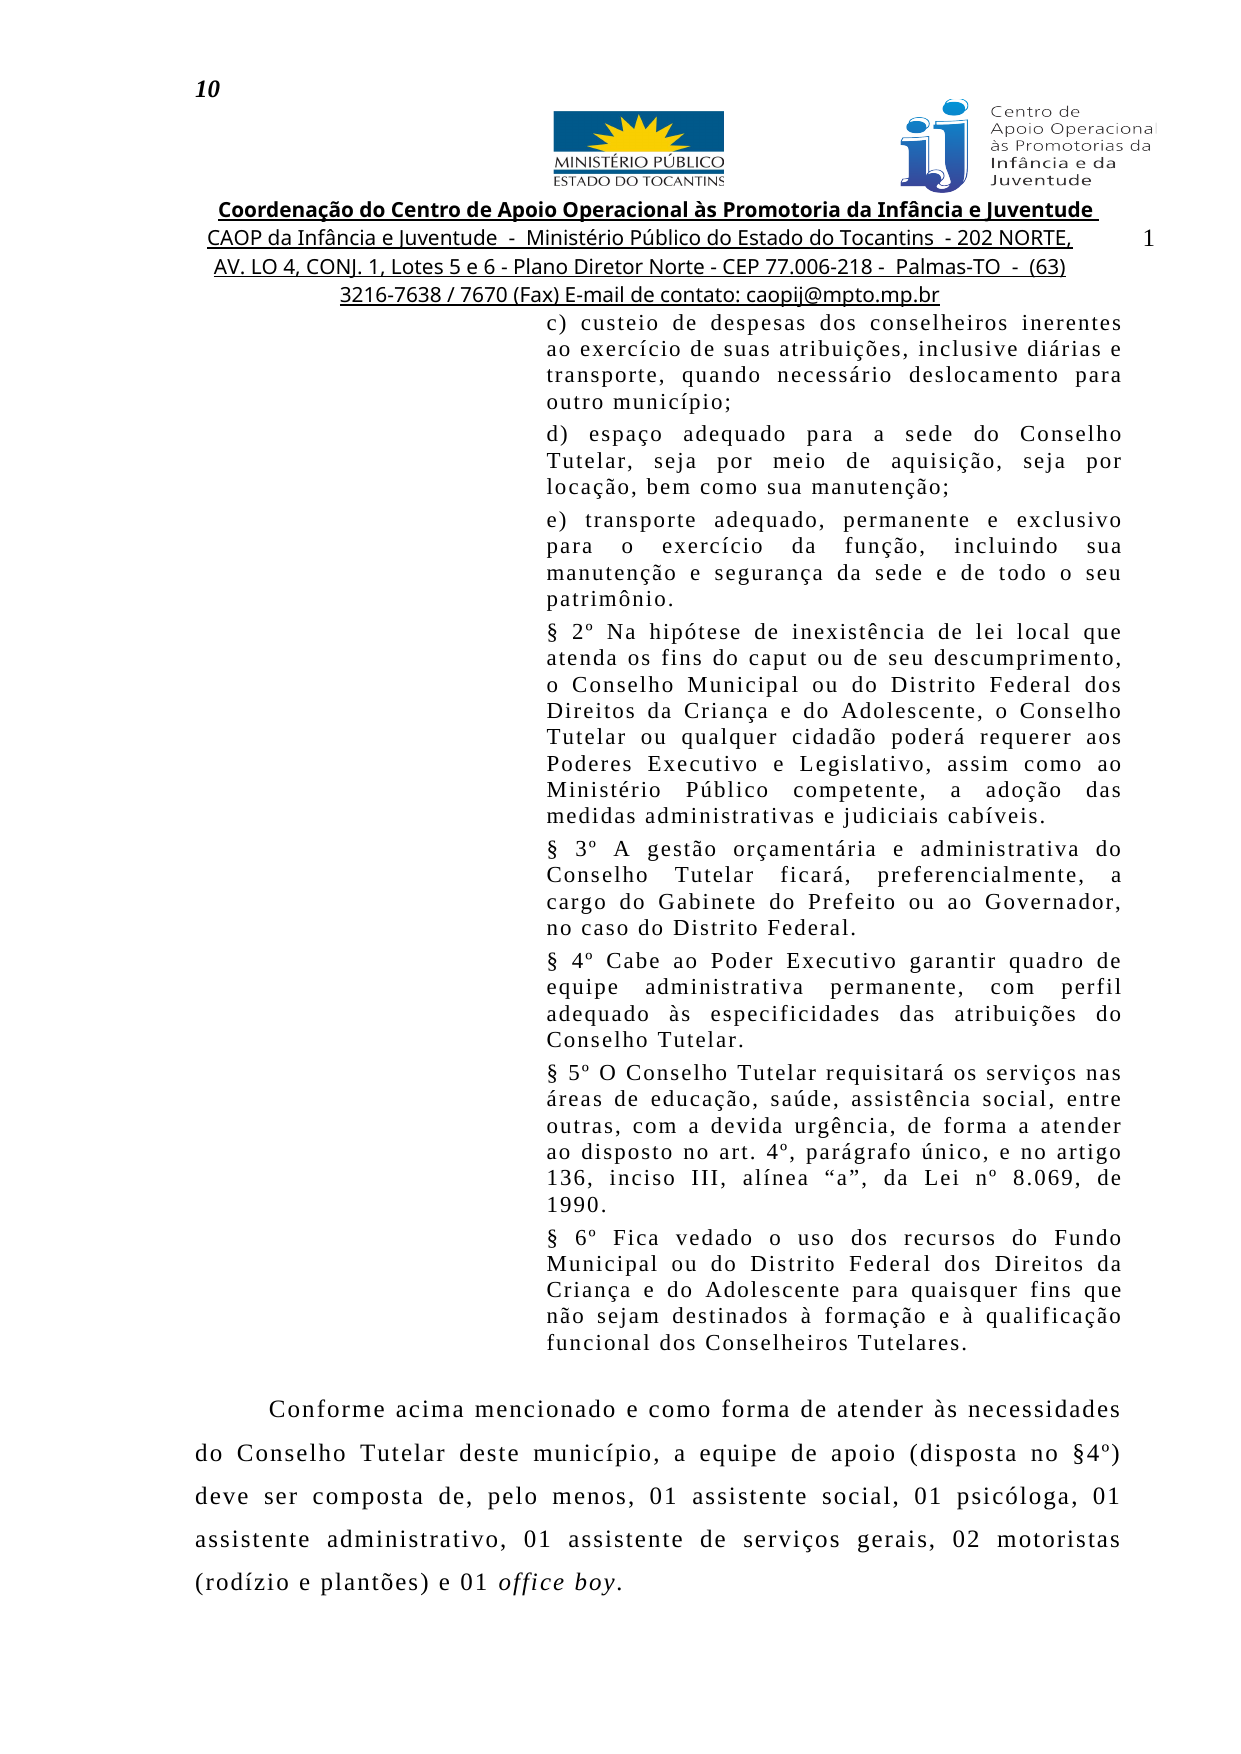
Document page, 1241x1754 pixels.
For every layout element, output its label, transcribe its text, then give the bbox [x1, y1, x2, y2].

text § 3º A gestão orçamentária e administrativa do Conselho Tutelar ficará, preferencialmente, a cargo do Gabinete do Prefeito ou ao Governador, no caso do Distrito Federal. [546, 835, 1122, 941]
text c) custeio de despesas dos conselheiros inerentes ao exercício de suas atribuições, inclusive diárias e transporte, quando necessário deslocamento para outro município; [546, 309, 1122, 414]
picture [900, 99, 1157, 193]
text § 5º O Conselho Tutelar requisitará os serviços nas áreas de educação, saúde, assistência social, entre outras, com a devida urgência, de forma a atender ao disposto no art. 4º, parágrafo único, e no artigo 136, inciso III, alínea “a”, da Lei nº 8.069, de 1990. [546, 1059, 1122, 1217]
text d) espaço adequado para a sede do Conselho Tutelar, seja por meio de aquisição, seja por locação, bem como sua manutenção; [546, 421, 1122, 499]
text e) transporte adequado, permanente e exclusivo para o exercício da função, incluindo sua manutenção e segurança da sede e de todo o seu patrimônio. [546, 506, 1122, 611]
picture [553, 111, 724, 186]
text § 6º Fica vedado o uso dos recursos do Fundo Municipal ou do Distrito Federal dos Direitos da Criança e do Adolescente para quaisquer fins que não sejam destinados à formação e à qualificação funcional dos Conselheiros Tutelares. [546, 1223, 1122, 1355]
text § 2º Na hipótese de inexistência de lei local que atenda os fins do caput ou de seu descumprimento, o Conselho Municipal ou do Distrito Federal dos Direitos da Criança e do Adolescente, o Conselho Tutelar ou qualquer cidadão poderá requerer aos Poderes Executivo e Legislativo, assim como ao Ministério Público competente, a adoção das medidas administrativas e judiciais cabíveis. [546, 618, 1122, 829]
text § 4º Cabe ao Poder Executivo garantir quadro de equipe administrativa permanente, com perfil adequado às especificidades das atribuições do Conselho Tutelar. [546, 947, 1122, 1052]
text Conforme acima mencionado e como forma de atender às necessidades do Conselho Tutelar deste município, a equipe de apoio (disposta no §4º) deve ser composta de, pelo menos, 01 assistente social, 01 psicóloga, 01 assistente administrativo, 01 assistente de serviços gerais, 02 motoristas (rodízio e plantões) e 01 office boy. [195, 1394, 1122, 1596]
